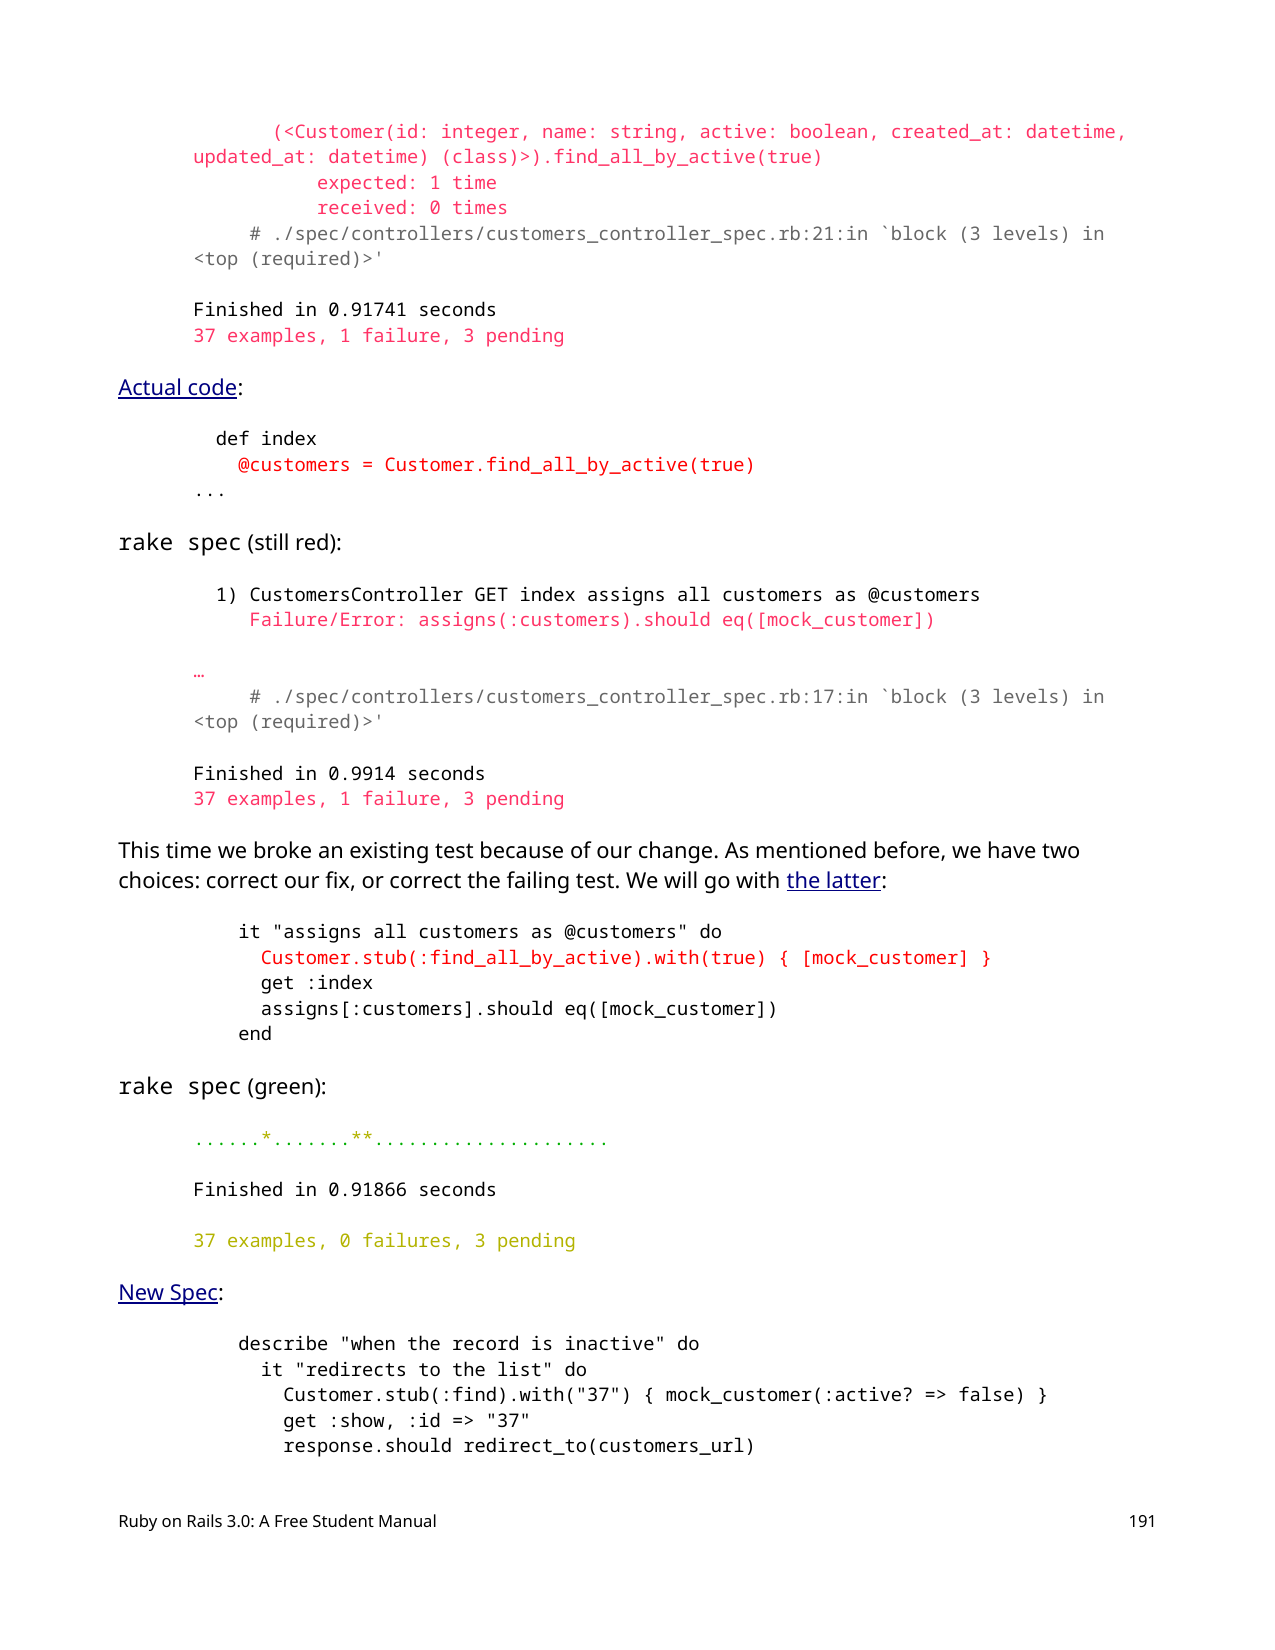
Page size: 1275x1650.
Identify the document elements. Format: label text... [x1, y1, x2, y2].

text rake spec (still red): [118, 526, 1157, 557]
text (<Customer(id: integer, name: string, active: boolean, created_at: datetime, updated_at: datetime) (class)>).find_all_by_active(true) expected: 1 time received: 0 times # ./spec/controllers/customers_controller_spec.rb:21:in `block (3 levels) in <top (required)>' Finished in 0.91741 seconds 37 examples, 1 failure, 3 pending [193, 118, 1157, 348]
text This time we broke an existing test because of our change. As mentioned before, we have two choices: correct our fix, or correct the failing test. We will go with the latter: [118, 835, 1157, 894]
text it "assigns all customers as @customers" do Customer.stub(:find_all_by_active).with(true) { [mock_customer] } get :index assigns[:customers].should eq([mock_customer]) end [193, 918, 1157, 1046]
text ......*.......**..................... Finished in 0.91866 seconds 37 examples, 0 failures, 3 pending [193, 1125, 1157, 1253]
text describe "when the record is inactive" do it "redirects to the list" do Customer.stub(:find).with("37") { mock_customer(:active? => false) } get :show, :id => "37" response.should redirect_to(customers_url) [193, 1331, 1157, 1458]
text New Spec: [118, 1277, 1157, 1307]
text def index @customers = Customer.find_all_by_active(true) ... [193, 426, 1157, 502]
text rake spec (green): [118, 1070, 1157, 1101]
text 1) CustomersController GET index assigns all customers as @customers Failure/Error: assigns(:customers).should eq([mock_customer]) … # ./spec/controllers/customers_controller_spec.rb:17:in `block (3 levels) in <top (required)>' Finished in 0.9914 seconds 37 examples, 1 failure, 3 pending [193, 581, 1157, 811]
text Actual code: [118, 372, 1157, 402]
